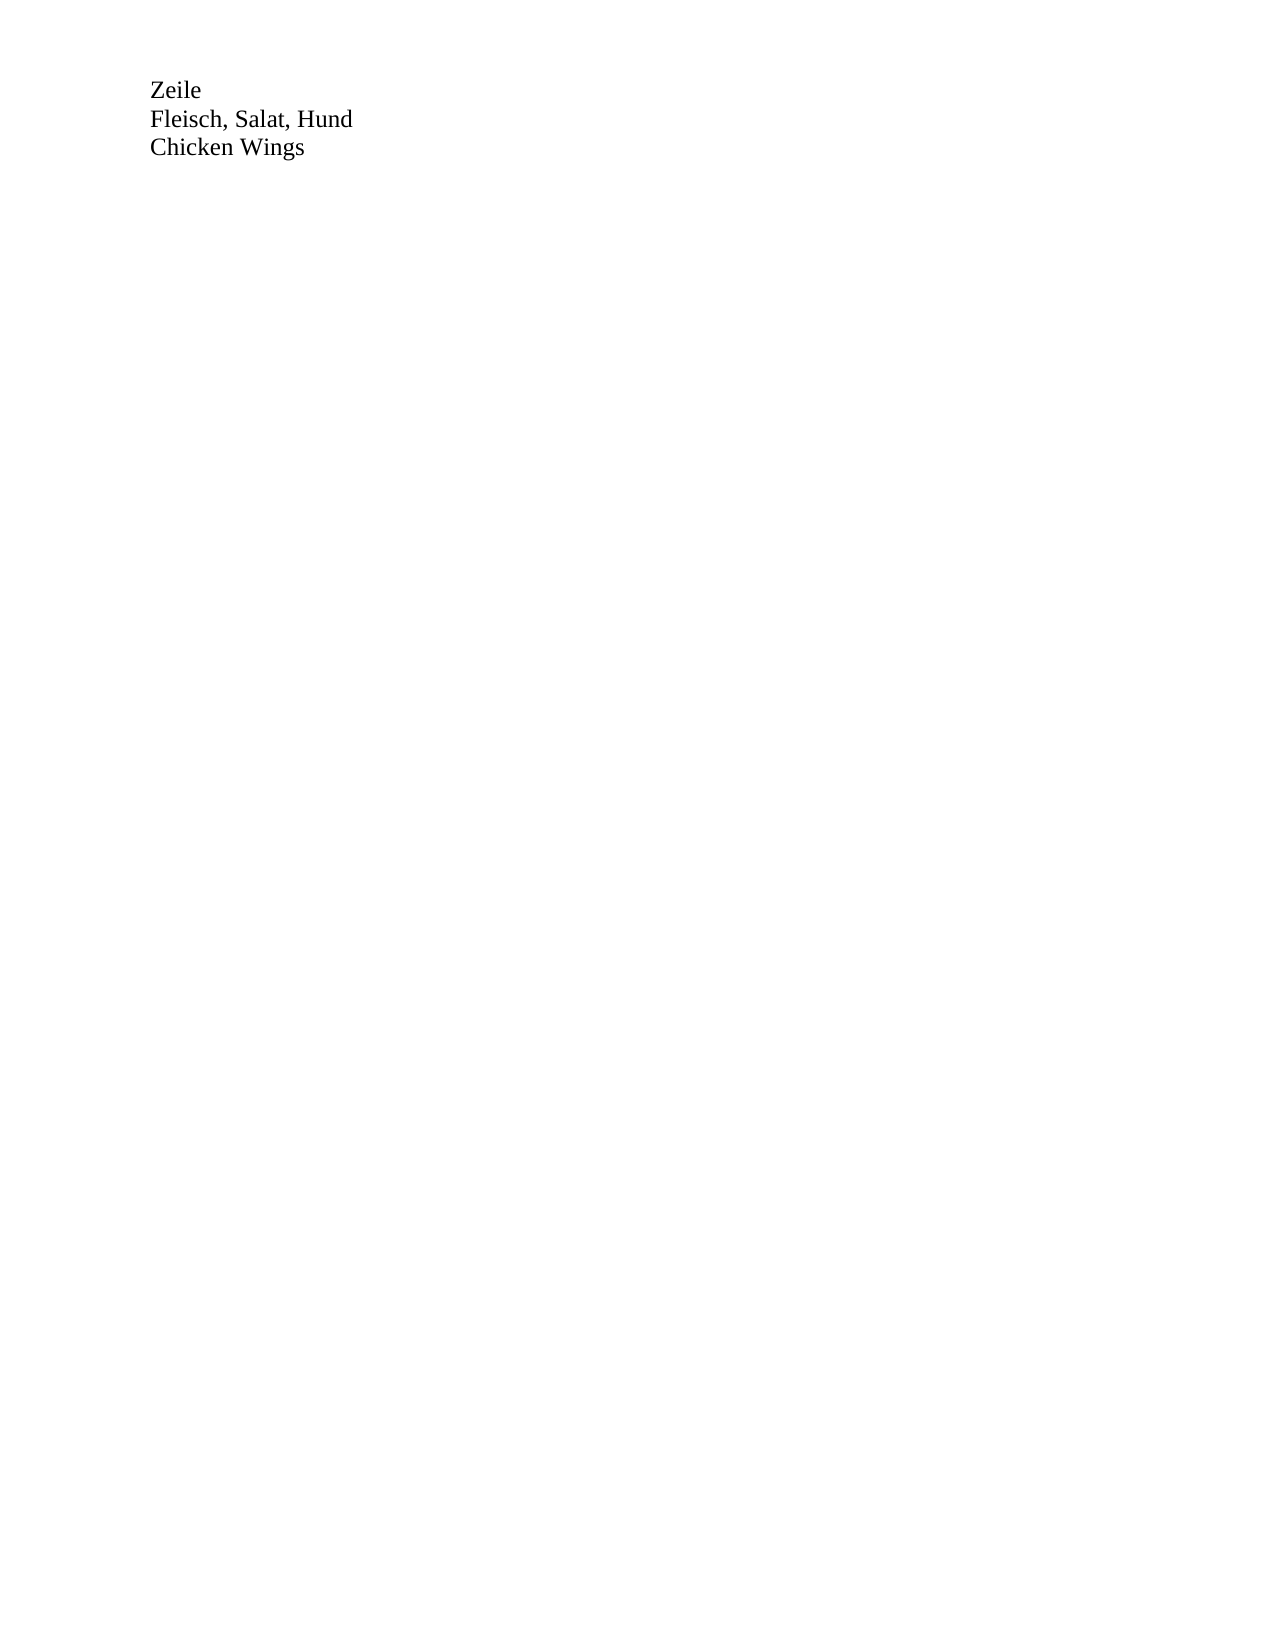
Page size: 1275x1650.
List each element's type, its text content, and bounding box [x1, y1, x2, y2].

text Fleisch, Salat, Hund [150, 104, 1125, 132]
text Chicken Wings [150, 132, 1125, 161]
text Zeile [150, 75, 1125, 104]
